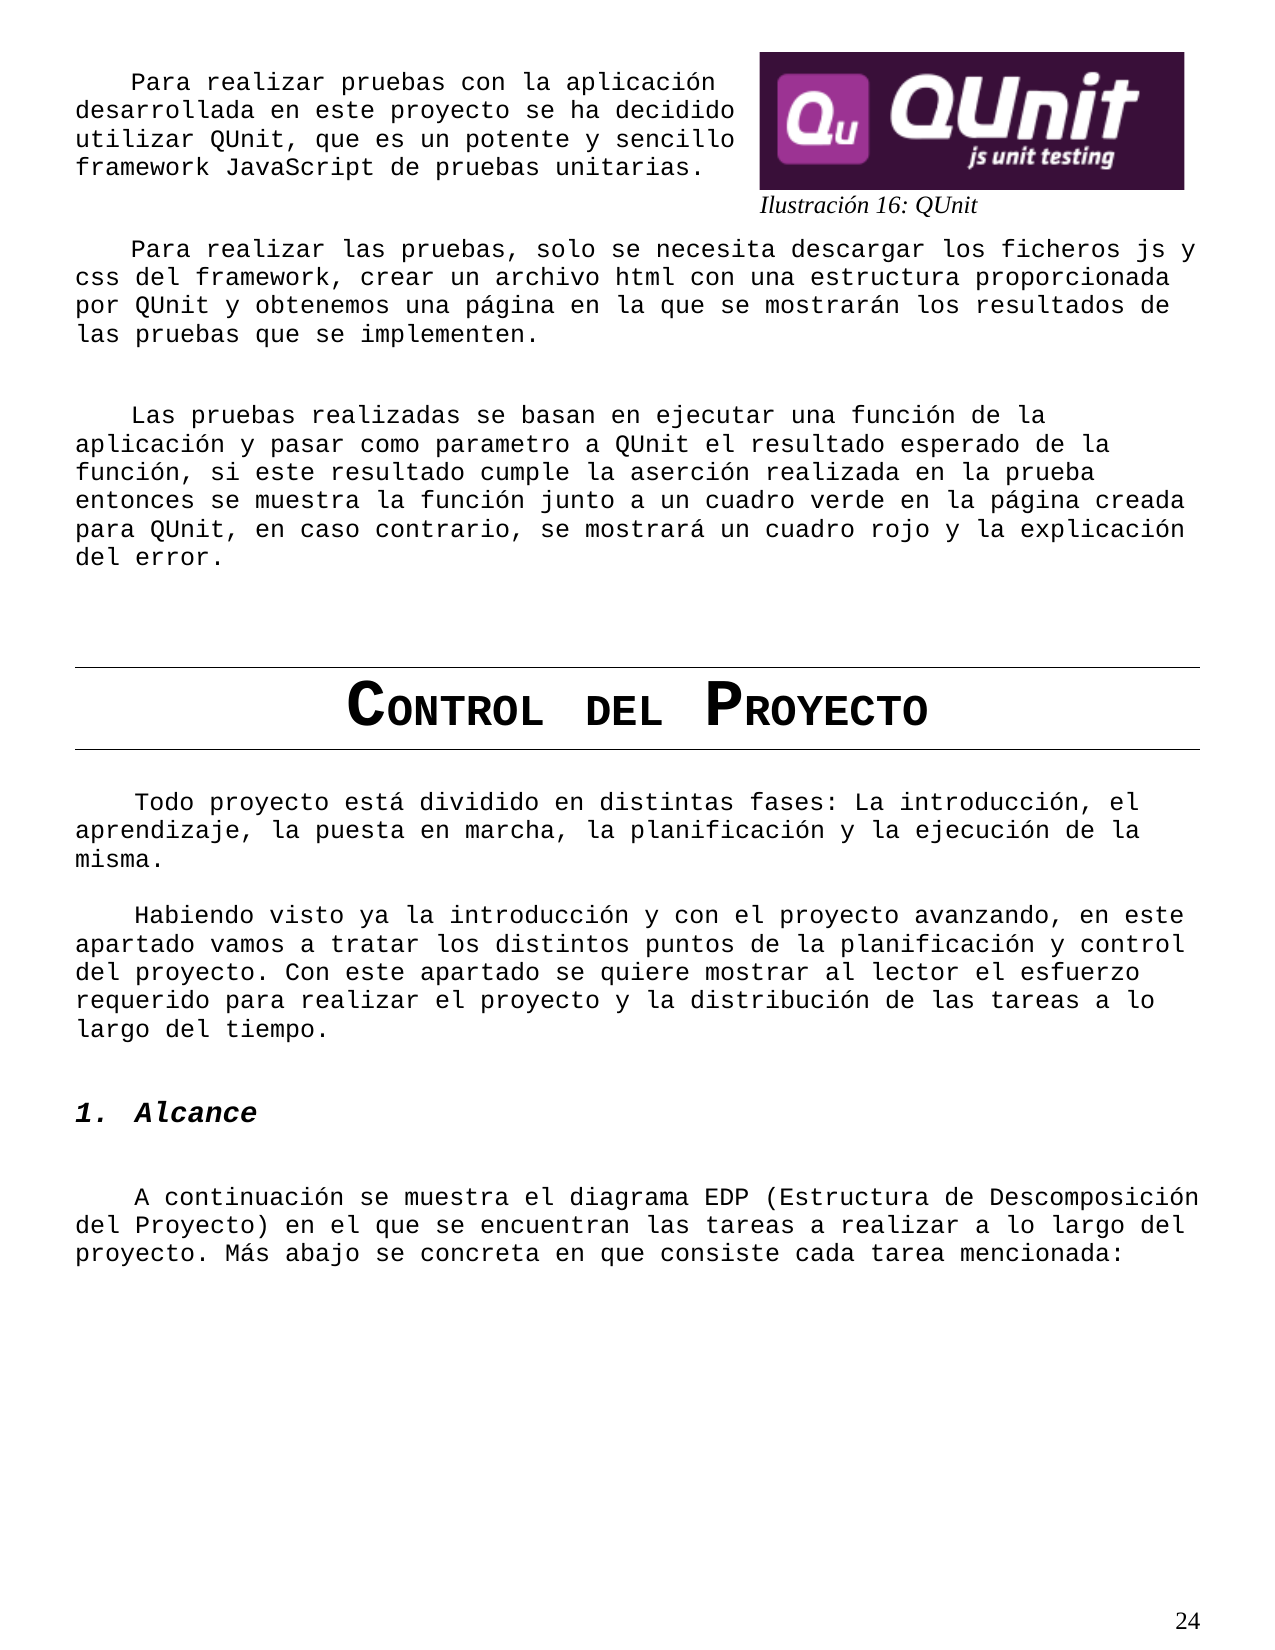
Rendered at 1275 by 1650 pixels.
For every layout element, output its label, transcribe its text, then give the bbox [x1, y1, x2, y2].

text Ilustración 16: QUnit [759, 190, 1184, 219]
text Todo proyecto está dividido en distintas fases: La introducción, el aprendizaje, la puesta en marcha, la planificación y la ejecución de la misma. [75, 789, 1200, 874]
subtitle Control del Proyecto [75, 668, 1200, 749]
picture [759, 52, 1185, 190]
text Para realizar pruebas con la aplicación desarrollada en este proyecto se ha decidido utilizar QUnit, que es un potente y sencillo framework JavaScript de pruebas unitarias. [75, 69, 759, 183]
text A continuación se muestra el diagrama EDP (Estructura de Descomposición del Proyecto) en el que se encuentran las tareas a realizar a lo largo del proyecto. Más abajo se concreta en que consiste cada tarea mencionada: [75, 1184, 1200, 1269]
subtitle Alcance [75, 1098, 1200, 1131]
text Habiendo visto ya la introducción y con el proyecto avanzando, en este apartado vamos a tratar los distintos puntos de la planificación y control del proyecto. Con este apartado se quiere mostrar al lector el esfuerzo requerido para realizar el proyecto y la distribución de las tareas a lo largo del tiempo. [75, 903, 1200, 1044]
text Las pruebas realizadas se basan en ejecutar una función de la aplicación y pasar como parametro a QUnit el resultado esperado de la función, si este resultado cumple la aserción realizada en la prueba entonces se muestra la función junto a un cuadro verde en la página creada para QUnit, en caso contrario, se mostrará un cuadro rojo y la explicación del error. [75, 403, 1200, 573]
text Para realizar las pruebas, solo se necesita descargar los ficheros js y css del framework, crear un archivo html con una estructura proporcionada por QUnit y obtenemos una página en la que se mostrarán los resultados de las pruebas que se implementen. [75, 236, 1200, 349]
